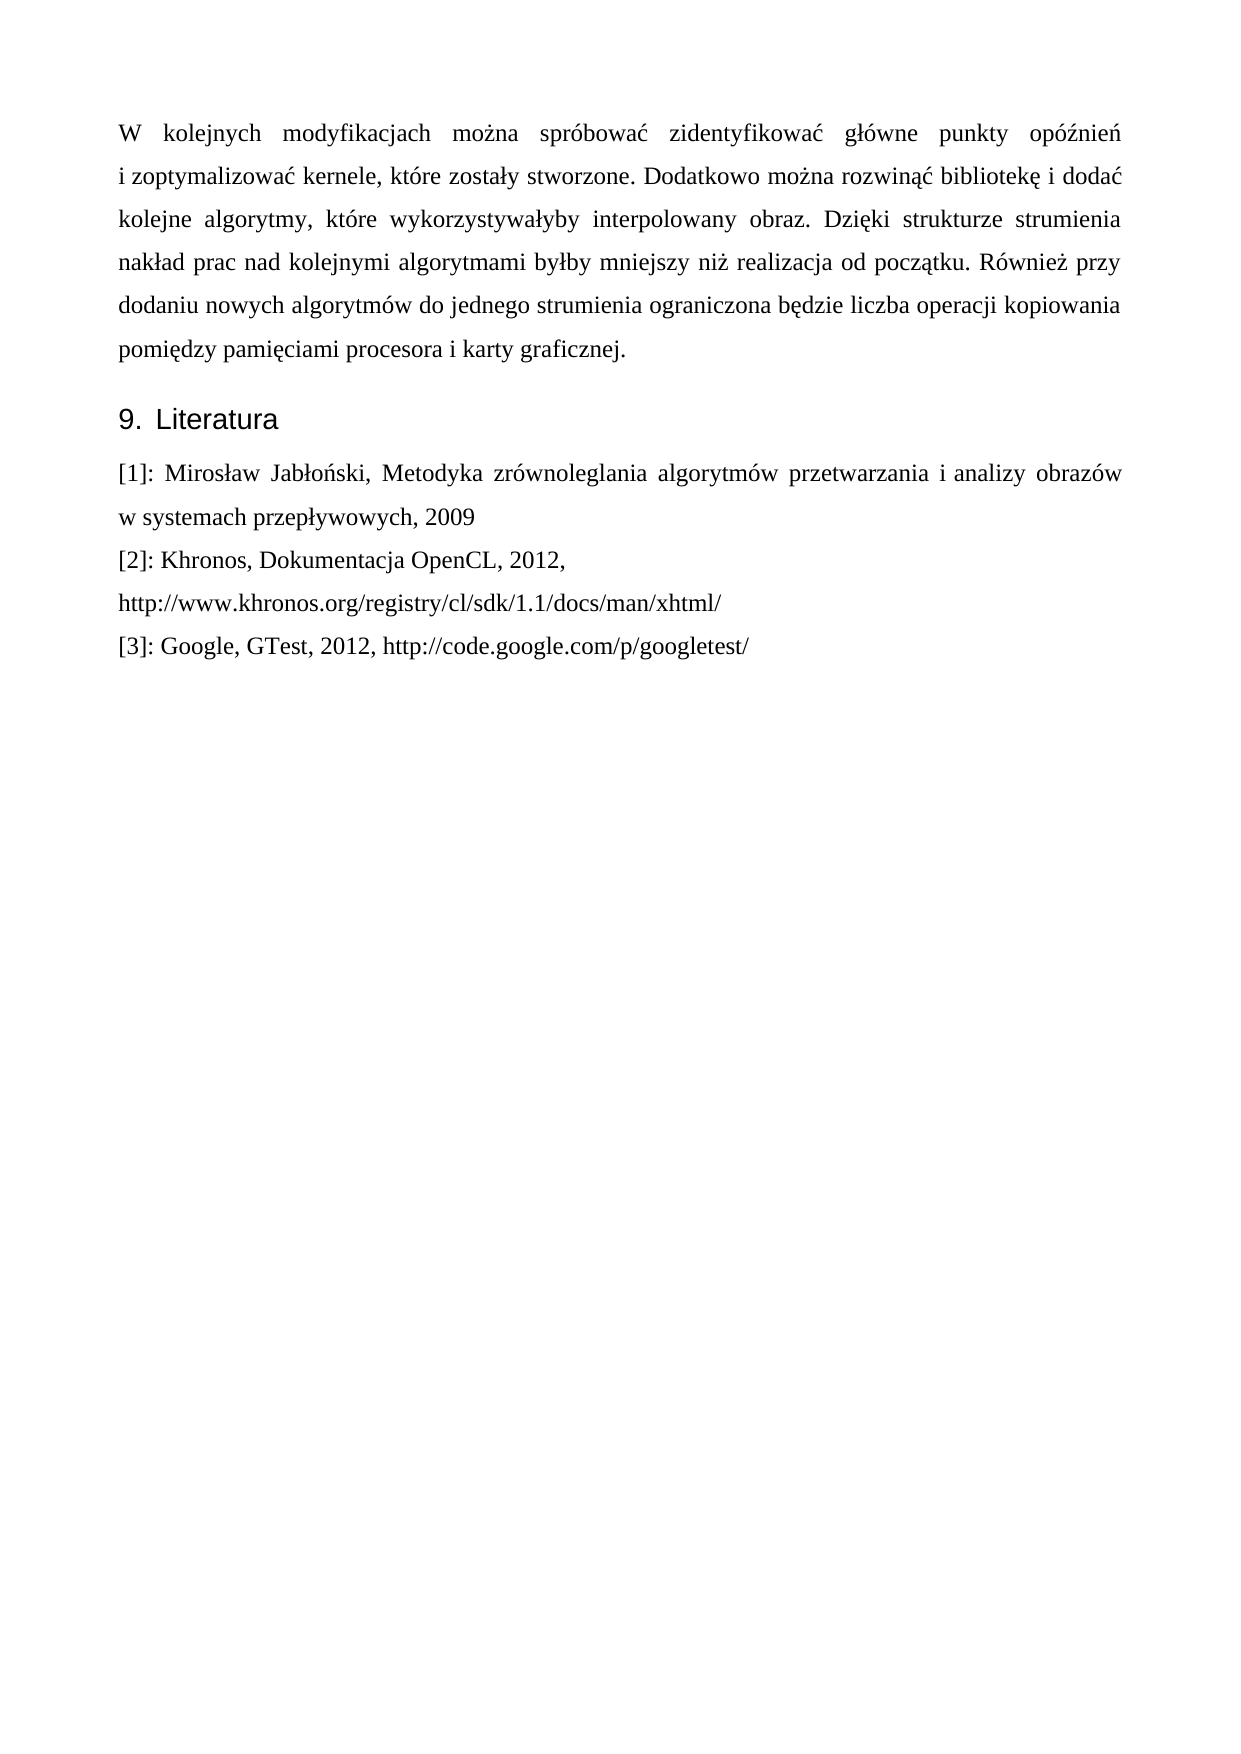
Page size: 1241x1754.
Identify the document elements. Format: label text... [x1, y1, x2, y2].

text [2]: Khronos, Dokumentacja OpenCL, 2012, http://www.khronos.org/registry/cl/sdk/1.1/docs/man/xhtml/ [118, 545, 1122, 617]
text [3]: Google, GTest, 2012, http://code.google.com/p/googletest/ [118, 631, 1122, 660]
subtitle Literatura [118, 402, 1122, 435]
text [1]: Mirosław Jabłoński, Metodyka zrównoleglania algorytmów przetwarzania i analizy obrazów w systemach przepływowych, 2009 [118, 458, 1122, 530]
text W kolejnych modyfikacjach można spróbować zidentyfikować główne punkty opóźnień i zoptymalizować kernele, które zostały stworzone. Dodatkowo można rozwinąć bibliotekę i dodać kolejne algorytmy, które wykorzystywałyby interpolowany obraz. Dzięki strukturze strumienia nakład prac nad kolejnymi algorytmami byłby mniejszy niż realizacja od początku. Również przy dodaniu nowych algorytmów do jednego strumienia ograniczona będzie liczba operacji kopiowania pomiędzy pamięciami procesora i karty graficznej. [118, 118, 1122, 362]
